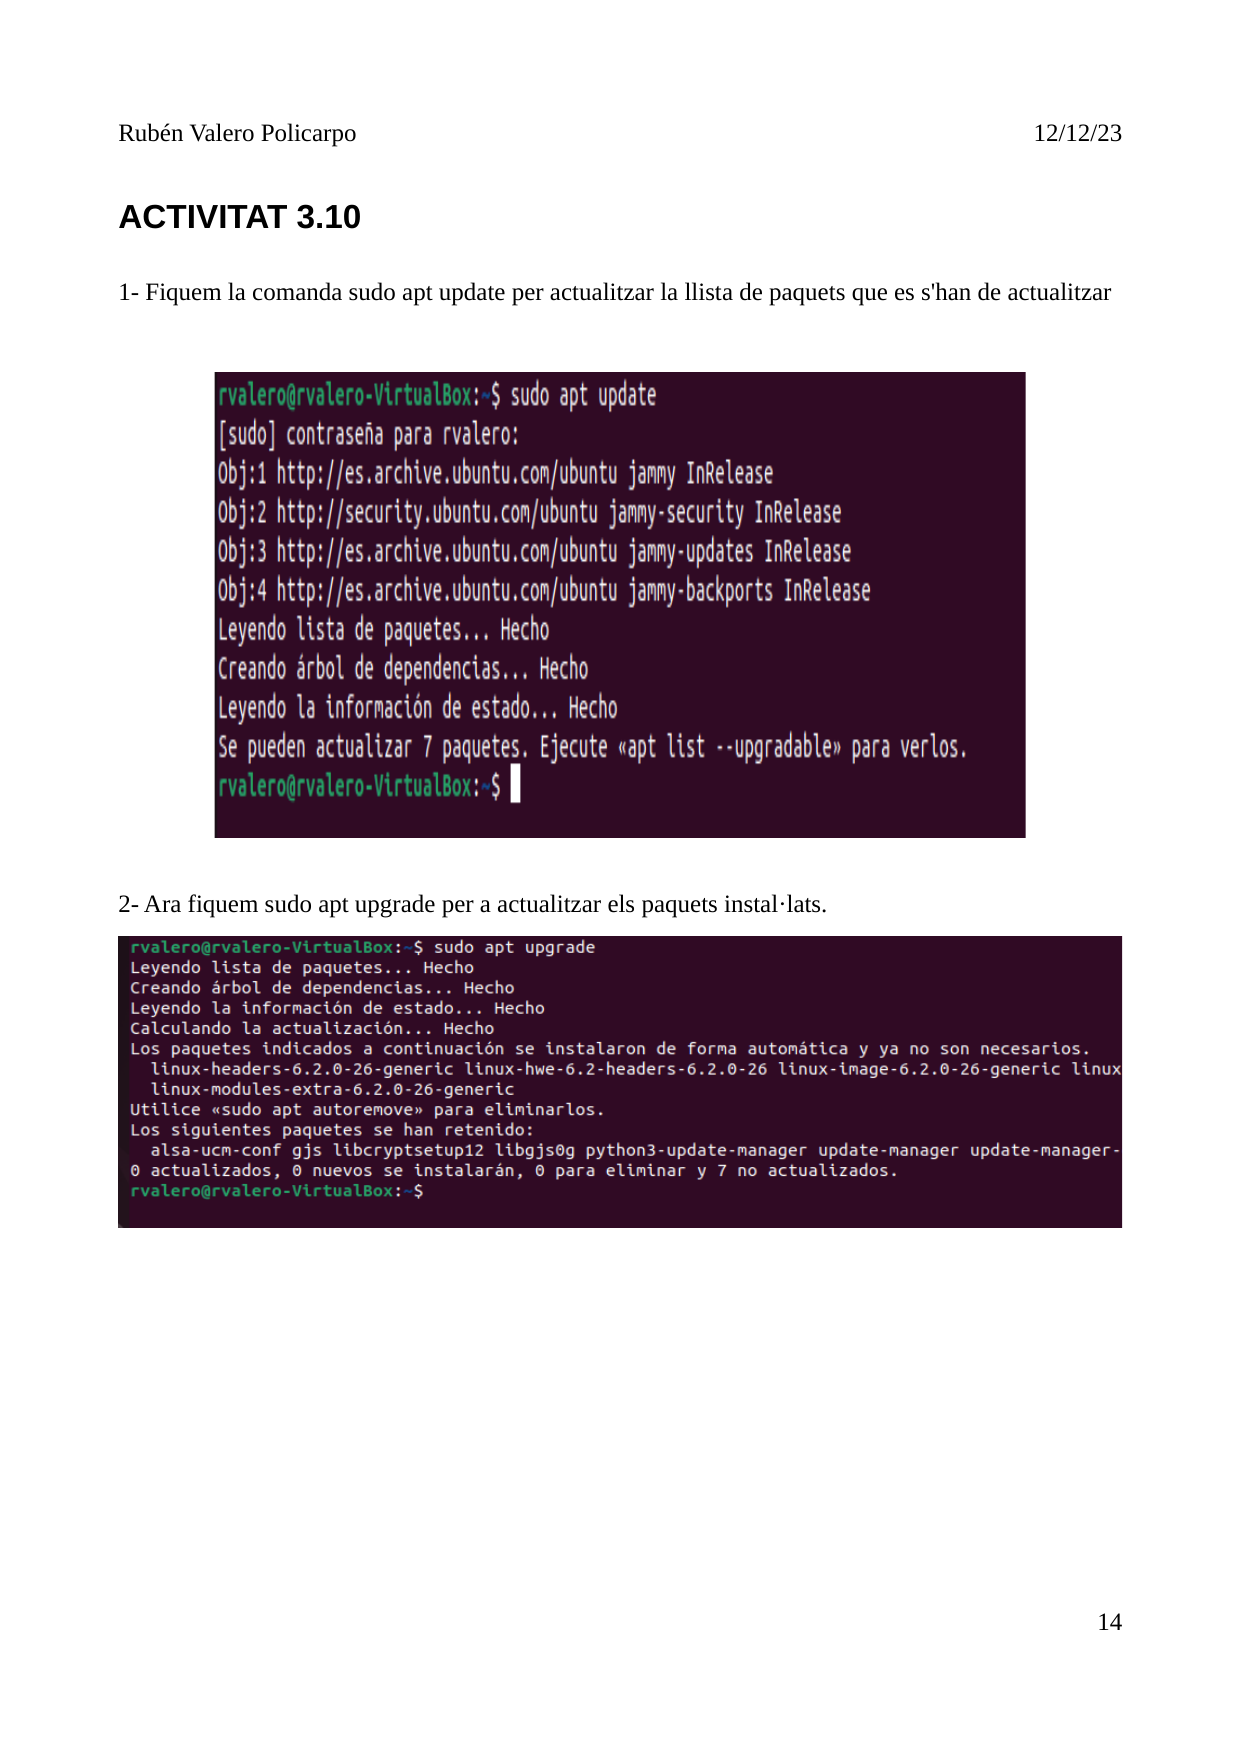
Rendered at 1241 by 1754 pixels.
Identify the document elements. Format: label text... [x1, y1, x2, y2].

picture [118, 936, 1123, 1228]
text 2- Ara fiquem sudo apt upgrade per a actualitzar els paquets instal·lats. [118, 889, 1122, 918]
subtitle ACTIVITAT 3.10 [118, 197, 1122, 236]
picture [214, 372, 1026, 838]
text 1- Fiquem la comanda sudo apt update per actualitzar la llista de paquets que es s'han de actualitzar [118, 277, 1122, 306]
